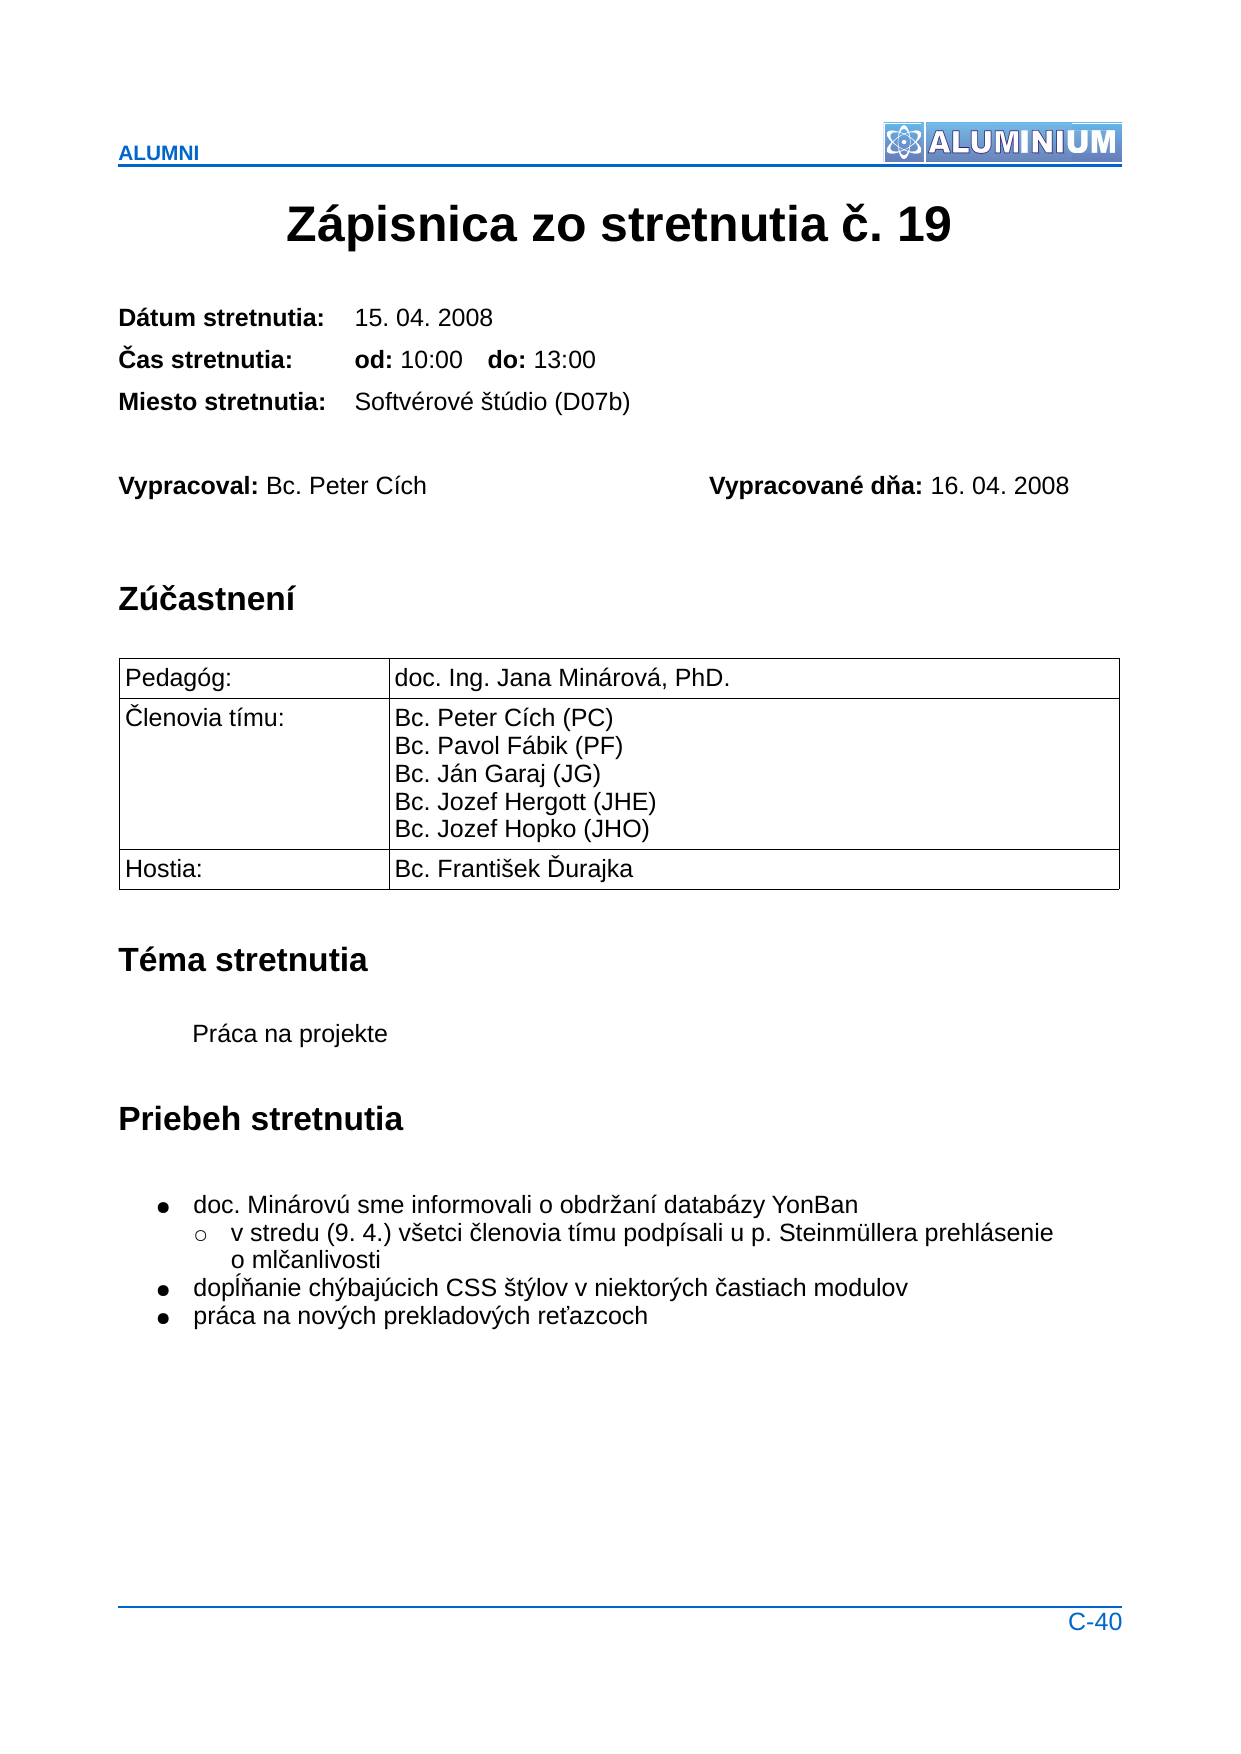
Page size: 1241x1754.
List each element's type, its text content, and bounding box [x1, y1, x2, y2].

text Čas stretnutia: od: 10:00 do: 13:00 [118, 346, 1122, 374]
list práca na nových prekladových reťazcoch [156, 1302, 1122, 1330]
table_header doc. Ing. Jana Minárová, PhD. [390, 659, 1119, 698]
list dopĺňanie chýbajúcich CSS štýlov v niektorých častiach modulov [156, 1274, 1122, 1302]
subtitle Zúčastnení [118, 580, 1122, 618]
table_cell Hostia: [120, 850, 389, 888]
list v stredu (9. 4.) všetci členovia tímu podpísali u p. Steinmüllera prehlásenie o mlčanlivosti [193, 1218, 1122, 1274]
text Vypracoval: Bc. Peter Cích Vypracované dňa: 16. 04. 2008 [118, 472, 1122, 499]
table_header Pedagóg: [120, 659, 389, 698]
text Zápisnica zo stretnutia č. 19 [118, 196, 1122, 252]
text Práca na projekte [118, 1019, 1122, 1047]
table_cell Bc. František Ďurajka [390, 850, 1119, 888]
text Miesto stretnutia: Softvérové štúdio (D07b) [118, 388, 1122, 416]
text Dátum stretnutia: 15. 04. 2008 [118, 304, 1122, 332]
table_cell Členovia tímu: [120, 699, 389, 849]
subtitle Priebeh stretnutia [118, 1100, 1122, 1138]
list doc. Minárovú sme informovali o obdržaní databázy YonBan [156, 1190, 1122, 1218]
table_cell Bc. Peter Cích (PC) Bc. Pavol Fábik (PF) Bc. Ján Garaj (JG) Bc. Jozef Hergott (JHE) Bc. Jozef Hopko (JHO) [390, 699, 1119, 849]
subtitle Téma stretnutia [118, 941, 1122, 979]
